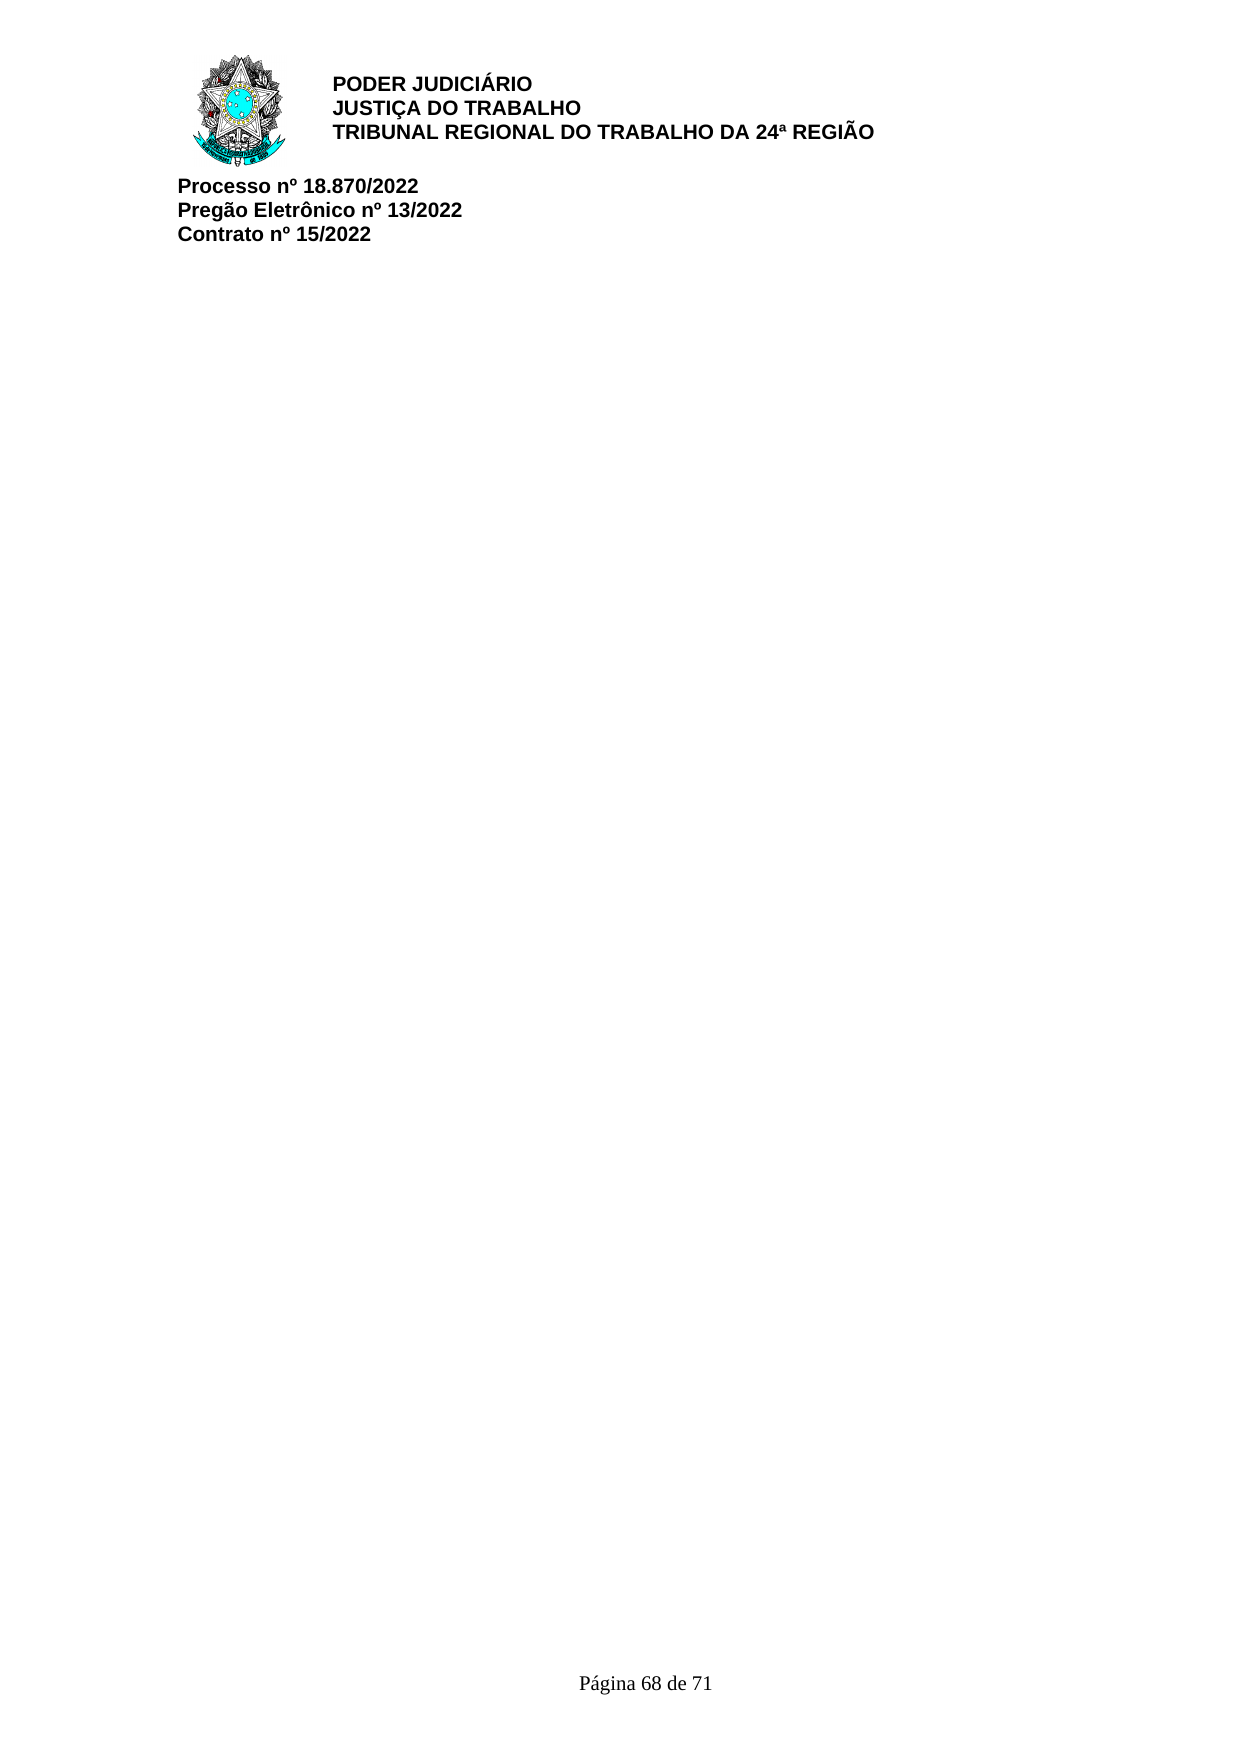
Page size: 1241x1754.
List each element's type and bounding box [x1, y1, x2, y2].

picture [192, 55, 287, 167]
